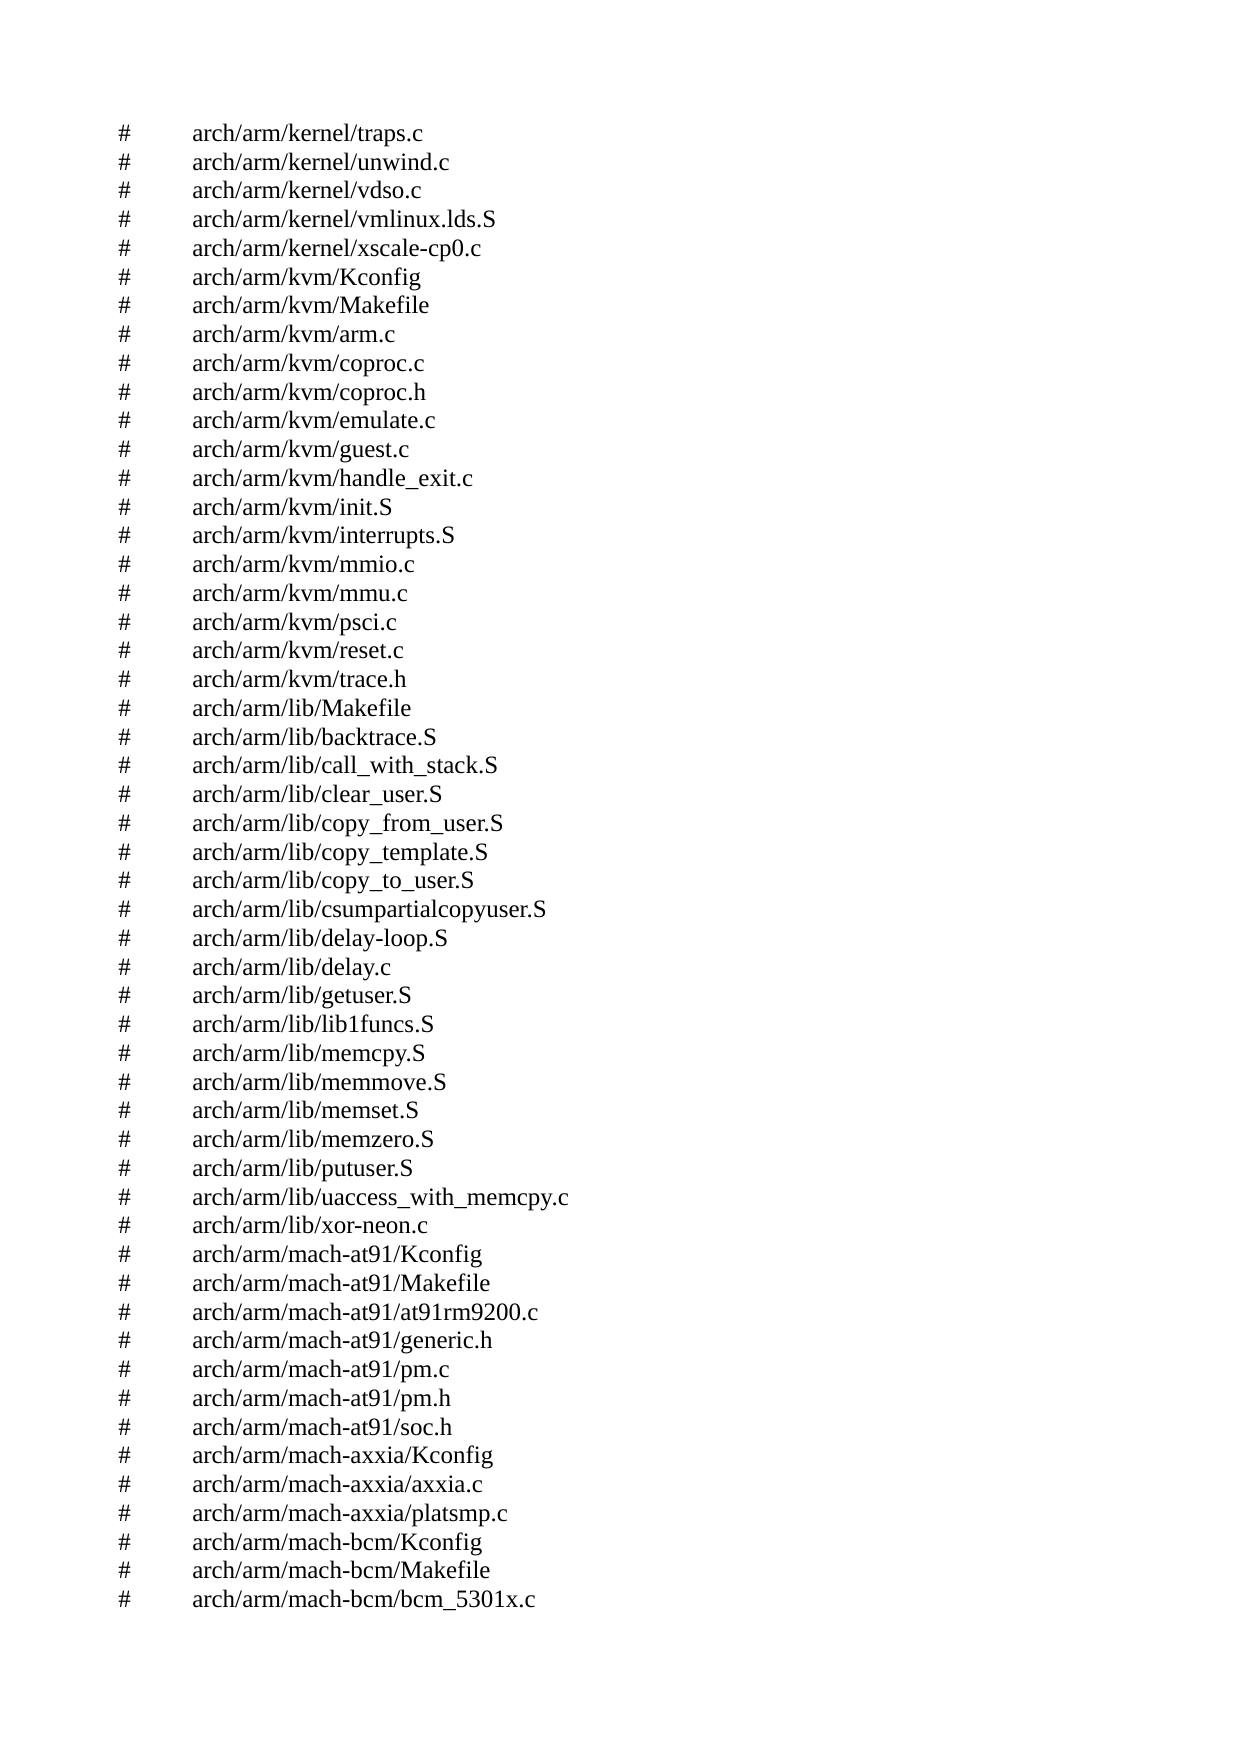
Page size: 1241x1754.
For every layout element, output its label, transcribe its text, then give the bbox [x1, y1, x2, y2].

text # arch/arm/mach-bcm/bcm_5301x.c [118, 1584, 1122, 1613]
text # arch/arm/lib/delay.c [118, 952, 1122, 981]
text # arch/arm/lib/Makefile [118, 693, 1122, 722]
text # arch/arm/lib/copy_from_user.S [118, 808, 1122, 837]
text # arch/arm/mach-at91/soc.h [118, 1412, 1122, 1441]
text # arch/arm/kernel/unwind.c [118, 147, 1122, 176]
text # arch/arm/kvm/coproc.c [118, 348, 1122, 377]
text # arch/arm/kvm/init.S [118, 492, 1122, 521]
text # arch/arm/kvm/interrupts.S [118, 521, 1122, 549]
text # arch/arm/kernel/vmlinux.lds.S [118, 204, 1122, 233]
text # arch/arm/kvm/arm.c [118, 319, 1122, 348]
text # arch/arm/kernel/vdso.c [118, 176, 1122, 204]
text # arch/arm/kvm/Makefile [118, 291, 1122, 319]
text # arch/arm/lib/xor-neon.c [118, 1211, 1122, 1239]
text # arch/arm/kvm/coproc.h [118, 377, 1122, 406]
text # arch/arm/lib/copy_template.S [118, 837, 1122, 866]
text # arch/arm/kvm/Kconfig [118, 262, 1122, 291]
text # arch/arm/lib/csumpartialcopyuser.S [118, 894, 1122, 923]
text # arch/arm/mach-axxia/Kconfig [118, 1441, 1122, 1469]
text # arch/arm/kvm/emulate.c [118, 406, 1122, 434]
text # arch/arm/mach-bcm/Makefile [118, 1556, 1122, 1584]
text # arch/arm/lib/memset.S [118, 1096, 1122, 1124]
text # arch/arm/mach-at91/pm.c [118, 1354, 1122, 1383]
text # arch/arm/kvm/psci.c [118, 607, 1122, 636]
text # arch/arm/kvm/mmio.c [118, 549, 1122, 578]
text # arch/arm/kernel/traps.c [118, 118, 1122, 147]
text # arch/arm/lib/delay-loop.S [118, 923, 1122, 952]
text # arch/arm/mach-bcm/Kconfig [118, 1527, 1122, 1556]
text # arch/arm/kernel/xscale-cp0.c [118, 233, 1122, 262]
text # arch/arm/lib/memmove.S [118, 1067, 1122, 1096]
text # arch/arm/kvm/trace.h [118, 664, 1122, 693]
text # arch/arm/mach-axxia/platsmp.c [118, 1498, 1122, 1527]
text # arch/arm/mach-at91/pm.h [118, 1383, 1122, 1412]
text # arch/arm/mach-axxia/axxia.c [118, 1469, 1122, 1498]
text # arch/arm/mach-at91/Makefile [118, 1268, 1122, 1297]
text # arch/arm/lib/clear_user.S [118, 779, 1122, 808]
text # arch/arm/kvm/reset.c [118, 636, 1122, 664]
text # arch/arm/kvm/mmu.c [118, 578, 1122, 607]
text # arch/arm/lib/uaccess_with_memcpy.c [118, 1182, 1122, 1211]
text # arch/arm/lib/getuser.S [118, 981, 1122, 1009]
text # arch/arm/lib/memzero.S [118, 1124, 1122, 1153]
text # arch/arm/lib/copy_to_user.S [118, 866, 1122, 894]
text # arch/arm/mach-at91/Kconfig [118, 1239, 1122, 1268]
text # arch/arm/lib/lib1funcs.S [118, 1009, 1122, 1038]
text # arch/arm/kvm/guest.c [118, 434, 1122, 463]
text # arch/arm/mach-at91/generic.h [118, 1326, 1122, 1354]
text # arch/arm/lib/backtrace.S [118, 722, 1122, 751]
text # arch/arm/mach-at91/at91rm9200.c [118, 1297, 1122, 1326]
text # arch/arm/kvm/handle_exit.c [118, 463, 1122, 492]
text # arch/arm/lib/putuser.S [118, 1153, 1122, 1182]
text # arch/arm/lib/call_with_stack.S [118, 751, 1122, 779]
text # arch/arm/lib/memcpy.S [118, 1038, 1122, 1067]
